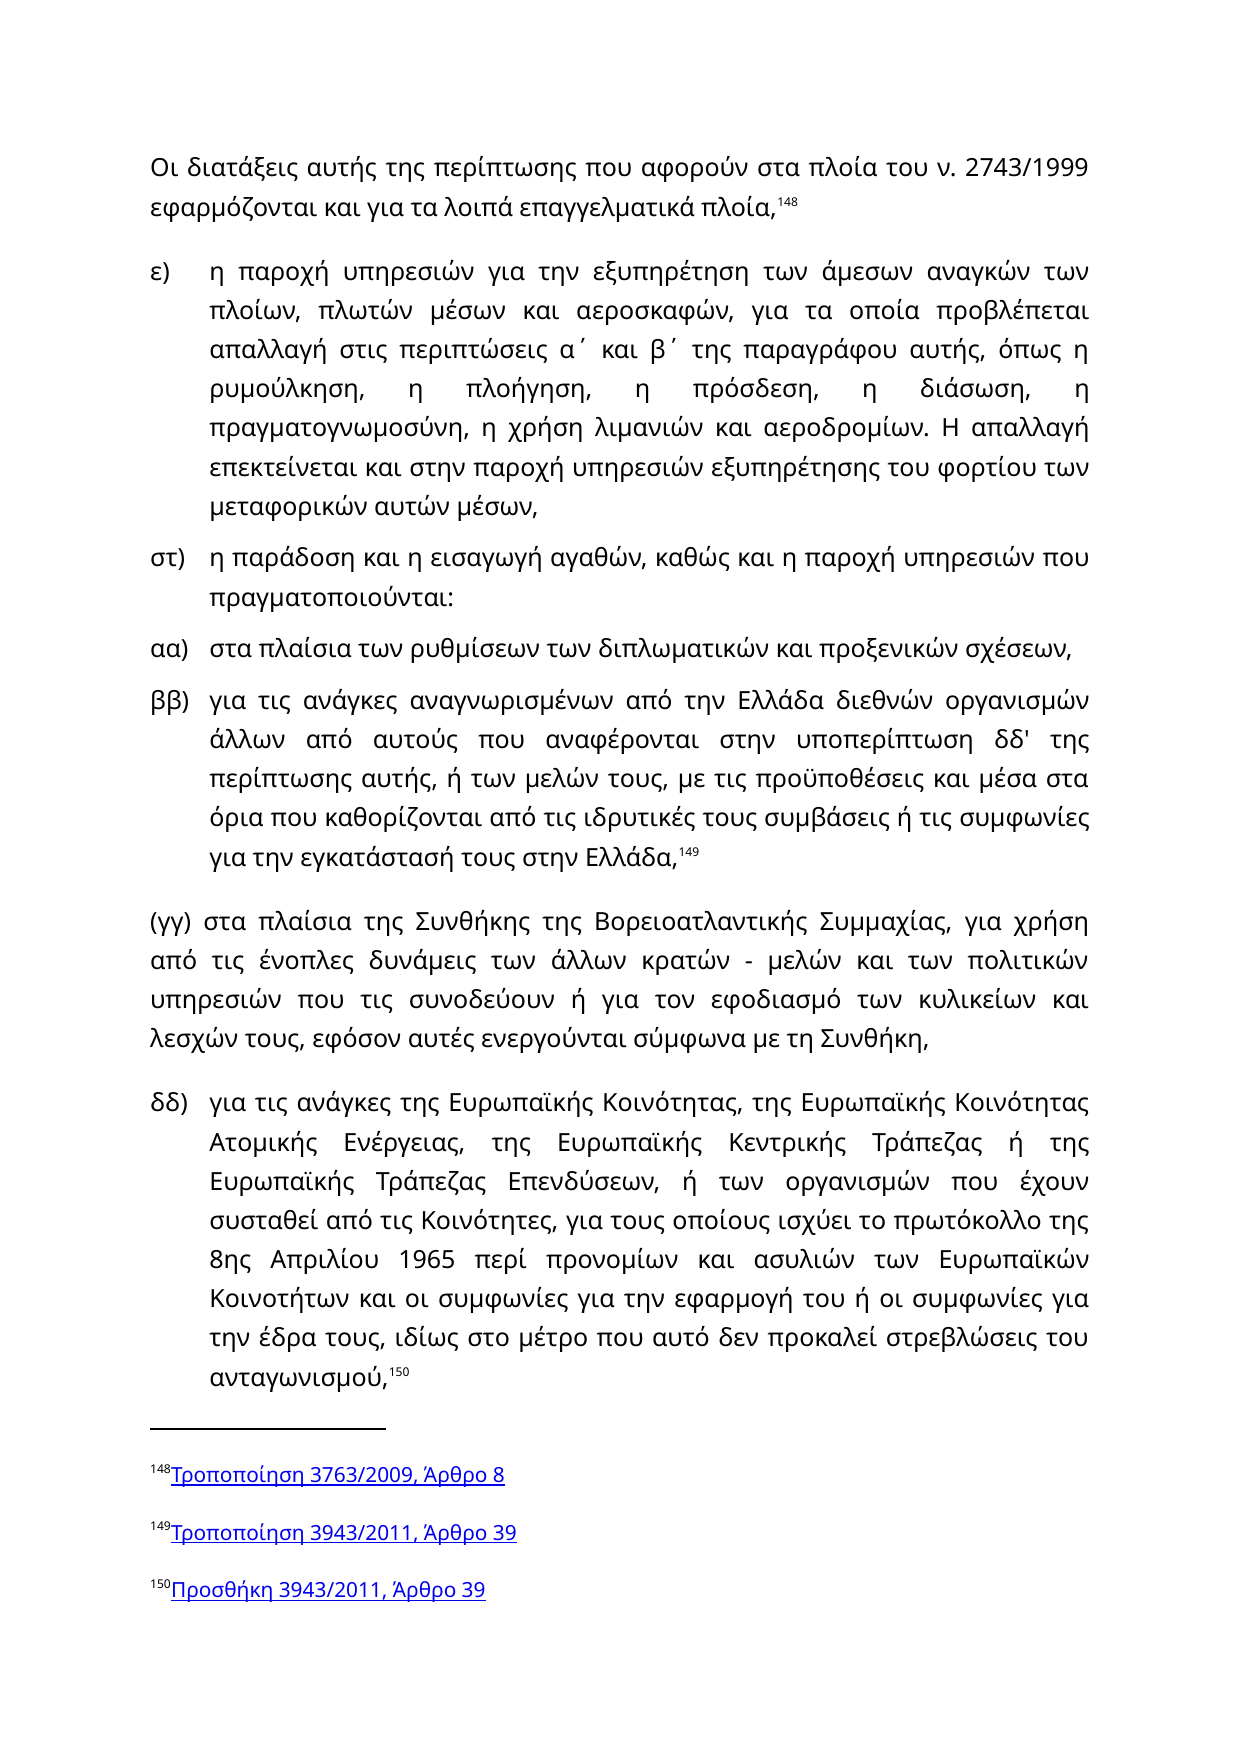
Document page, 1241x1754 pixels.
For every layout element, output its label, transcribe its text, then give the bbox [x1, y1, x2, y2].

text Προσθήκη 3943/2011, Άρθρο 39 [150, 1576, 1090, 1604]
text Οι διατάξεις αυτής της περίπτωσης που αφορούν στα πλοία του ν. 2743/1999 εφαρμόζονται και για τα λοιπά επαγγελματικά πλοία, [150, 150, 1090, 223]
list ε) η παροχή υπηρεσιών για την εξυπηρέτηση των άμεσων αναγκών των πλοίων, πλωτών μέσων και αεροσκαφών, για τα οποία προβλέπεται απαλλαγή στις περιπτώσεις α΄ και β΄ της παραγράφου αυτής, όπως η ρυμούλκηση, η πλοήγηση, η πρόσδεση, η διάσωση, η πραγματογνωμοσύνη, η χρήση λιμανιών και αεροδρομίων. Η απαλλαγή επεκτείνεται και στην παροχή υπηρεσιών εξυπηρέτησης του φορτίου των μεταφορικών αυτών μέσων, [150, 253, 1090, 522]
text Τροποποίηση 3763/2009, Άρθρο 8 [150, 1460, 1090, 1489]
list αα) στα πλαίσια των ρυθμίσεων των διπλωματικών και προξενικών σχέσεων, [150, 631, 1090, 665]
list ββ) για τις ανάγκες αναγνωρισμένων από την Ελλάδα διεθνών οργανισμών άλλων από αυτούς που αναφέρονται στην υποπερίπτωση δδ' της περίπτωσης αυτής, ή των μελών τους, με τις προϋποθέσεις και μέσα στα όρια που καθορίζονται από τις ιδρυτικές τους συμβάσεις ή τις συμφωνίες για την εγκατάστασή τους στην Ελλάδα, [150, 682, 1090, 873]
text (γγ) στα πλαίσια της Συνθήκης της Βορειοατλαντικής Συμμαχίας, για χρήση από τις ένοπλες δυνάμεις των άλλων κρατών - μελών και των πολιτικών υπηρεσιών που τις συνοδεύουν ή για τον εφοδιασμό των κυλικείων και λεσχών τους, εφόσον αυτές ενεργούνται σύμφωνα με τη Συνθήκη, [150, 903, 1090, 1055]
text Τροποποίηση 3943/2011, Άρθρο 39 [150, 1518, 1090, 1546]
list στ) η παράδοση και η εισαγωγή αγαθών, καθώς και η παροχή υπηρεσιών που πραγματοποιούνται: [150, 540, 1090, 613]
list δδ) για τις ανάγκες της Ευρωπαϊκής Κοινότητας, της Ευρωπαϊκής Κοινότητας Ατομικής Ενέργειας, της Ευρωπαϊκής Κεντρικής Τράπεζας ή της Ευρωπαϊκής Τράπεζας Επενδύσεων, ή των οργανισμών που έχουν συσταθεί από τις Κοινότητες, για τους οποίους ισχύει το πρωτόκολλο της 8ης Απριλίου 1965 περί προνομίων και ασυλιών των Ευρωπαϊκών Κοινοτήτων και οι συμφωνίες για την εφαρμογή του ή οι συμφωνίες για την έδρα τους, ιδίως στο μέτρο που αυτό δεν προκαλεί στρεβλώσεις του ανταγωνισμού, [150, 1085, 1090, 1393]
